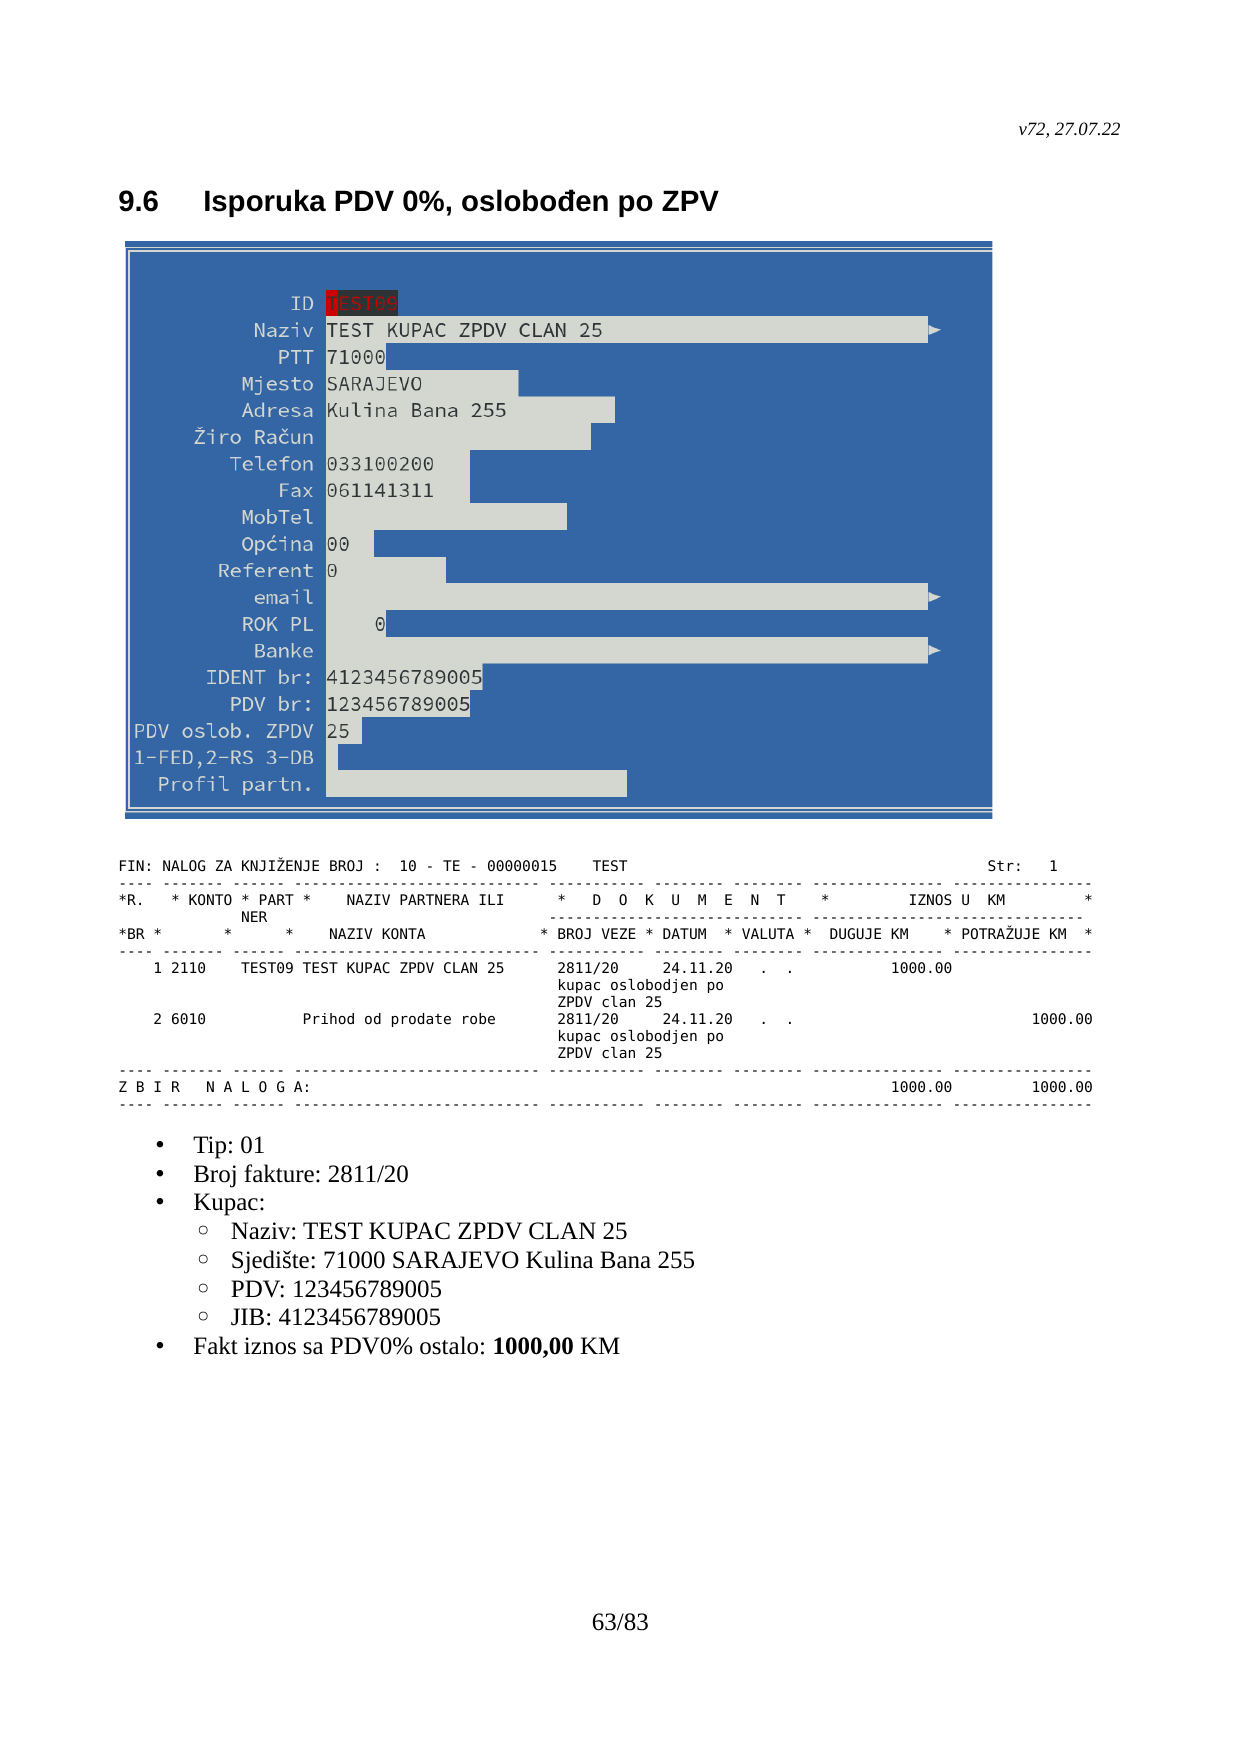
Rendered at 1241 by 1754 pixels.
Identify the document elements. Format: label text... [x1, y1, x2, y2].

text ZPDV clan 25 [118, 1045, 1122, 1062]
text ---- ------- ------ ---------------------------- ----------- -------- -------- --------------- ---------------- [118, 1096, 1122, 1113]
list Naziv: TEST KUPAC ZPDV CLAN 25 [193, 1216, 1122, 1245]
text ZPDV clan 25 [118, 994, 1122, 1011]
picture [125, 241, 993, 819]
list Fakt iznos sa PDV0% ostalo: 1000,00 KM [156, 1331, 1122, 1360]
text ---- ------- ------ ---------------------------- ----------- -------- -------- --------------- ---------------- [118, 943, 1122, 960]
text NER ----------------------------- ------------------------------- [118, 909, 1122, 926]
text *BR * * * NAZIV KONTA * BROJ VEZE * DATUM * VALUTA * DUGUJE KM * POTRAŽUJE KM * [118, 926, 1122, 943]
text FIN: NALOG ZA KNJIŽENJE BROJ : 10 - TE - 00000015 TEST Str: 1 [118, 858, 1122, 875]
list JIB: 4123456789005 [193, 1302, 1122, 1331]
list Sjedište: 71000 SARAJEVO Kulina Bana 255 [193, 1245, 1122, 1274]
list Tip: 01 [156, 1130, 1122, 1159]
text ---- ------- ------ ---------------------------- ----------- -------- -------- --------------- ---------------- [118, 875, 1122, 892]
text *R. * KONTO * PART * NAZIV PARTNERA ILI * D O K U M E N T * IZNOS U KM * [118, 892, 1122, 909]
text 2 6010 Prihod od prodate robe 2811/20 24.11.20 . . 1000.00 [118, 1011, 1122, 1028]
list Broj fakture: 2811/20 [156, 1159, 1122, 1187]
text Z B I R N A L O G A: 1000.00 1000.00 [118, 1079, 1122, 1096]
list Kupac: [156, 1187, 1122, 1216]
text kupac oslobodjen po [118, 1028, 1122, 1045]
text kupac oslobodjen po [118, 977, 1122, 994]
text ---- ------- ------ ---------------------------- ----------- -------- -------- --------------- ---------------- [118, 1062, 1122, 1079]
list PDV: 123456789005 [193, 1274, 1122, 1302]
subtitle Isporuka PDV 0%, oslobođen po ZPV [118, 184, 1122, 217]
text 1 2110 TEST09 TEST KUPAC ZPDV CLAN 25 2811/20 24.11.20 . . 1000.00 [118, 960, 1122, 977]
